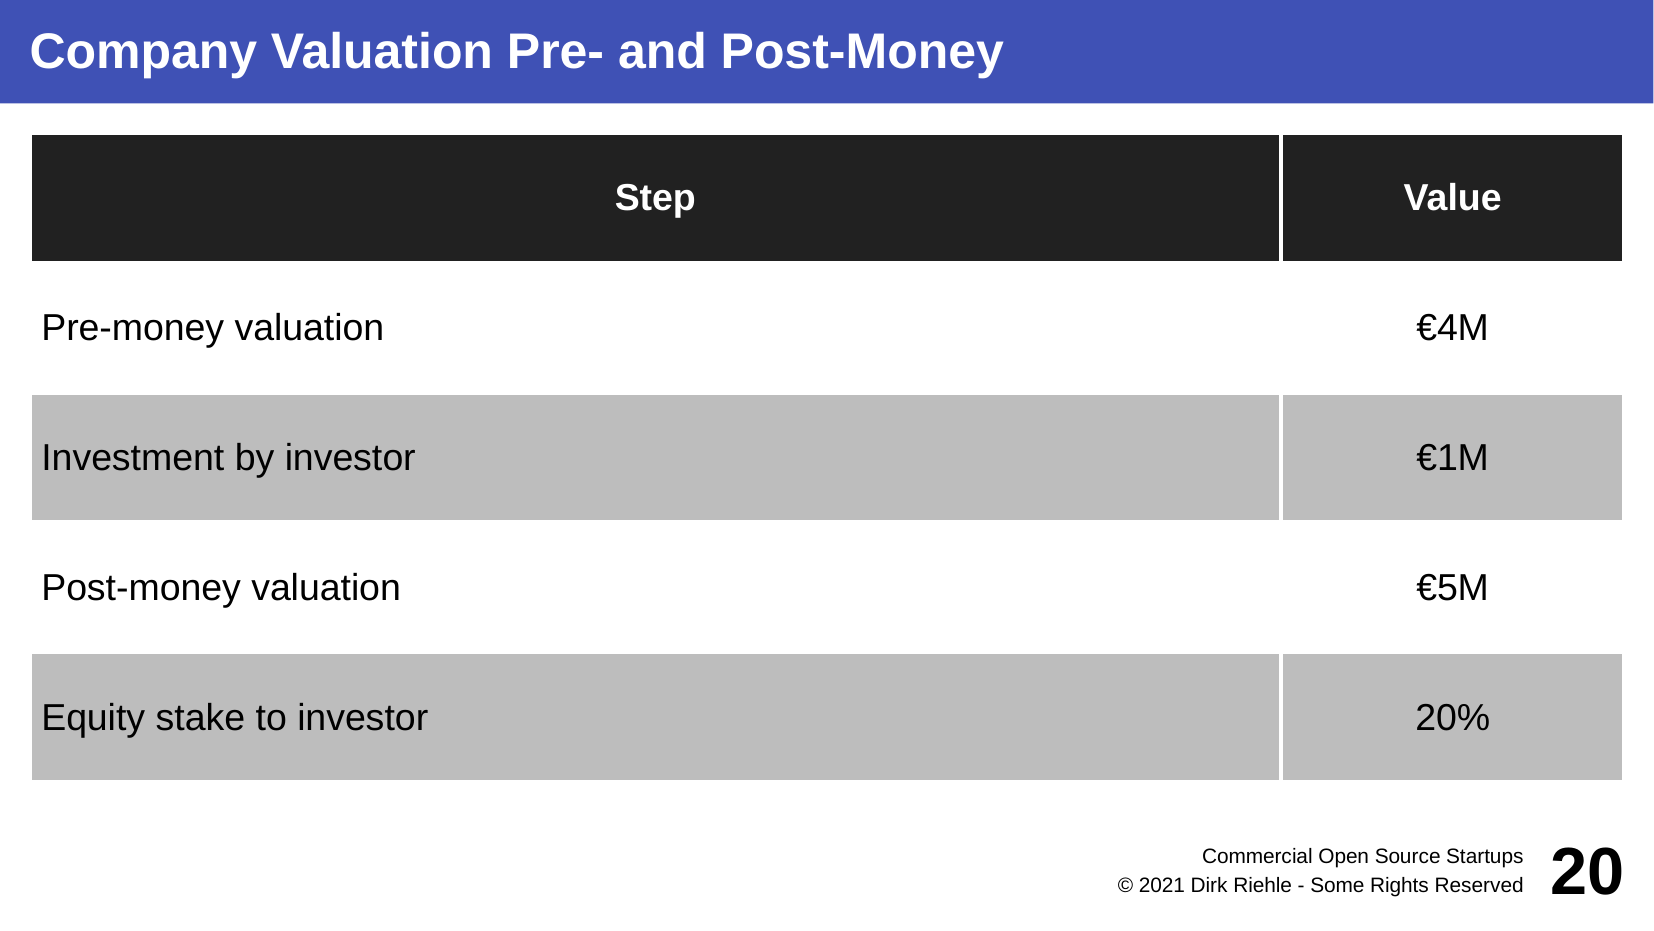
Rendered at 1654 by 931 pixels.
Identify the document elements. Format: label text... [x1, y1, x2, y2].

table_cell Pre-money valuation [32, 265, 1279, 391]
table_cell 20% [1283, 654, 1622, 780]
table_cell Equity stake to investor [32, 654, 1279, 780]
table_cell €4M [1283, 265, 1622, 391]
table_cell Investment by investor [32, 395, 1279, 520]
table_header Value [1283, 135, 1622, 261]
title Company Valuation Pre- and Post-Money [0, 0, 1654, 104]
table_header Step [32, 135, 1279, 261]
table_cell €5M [1283, 525, 1622, 650]
table_cell Post-money valuation [32, 525, 1279, 650]
table_cell €1M [1283, 395, 1622, 520]
